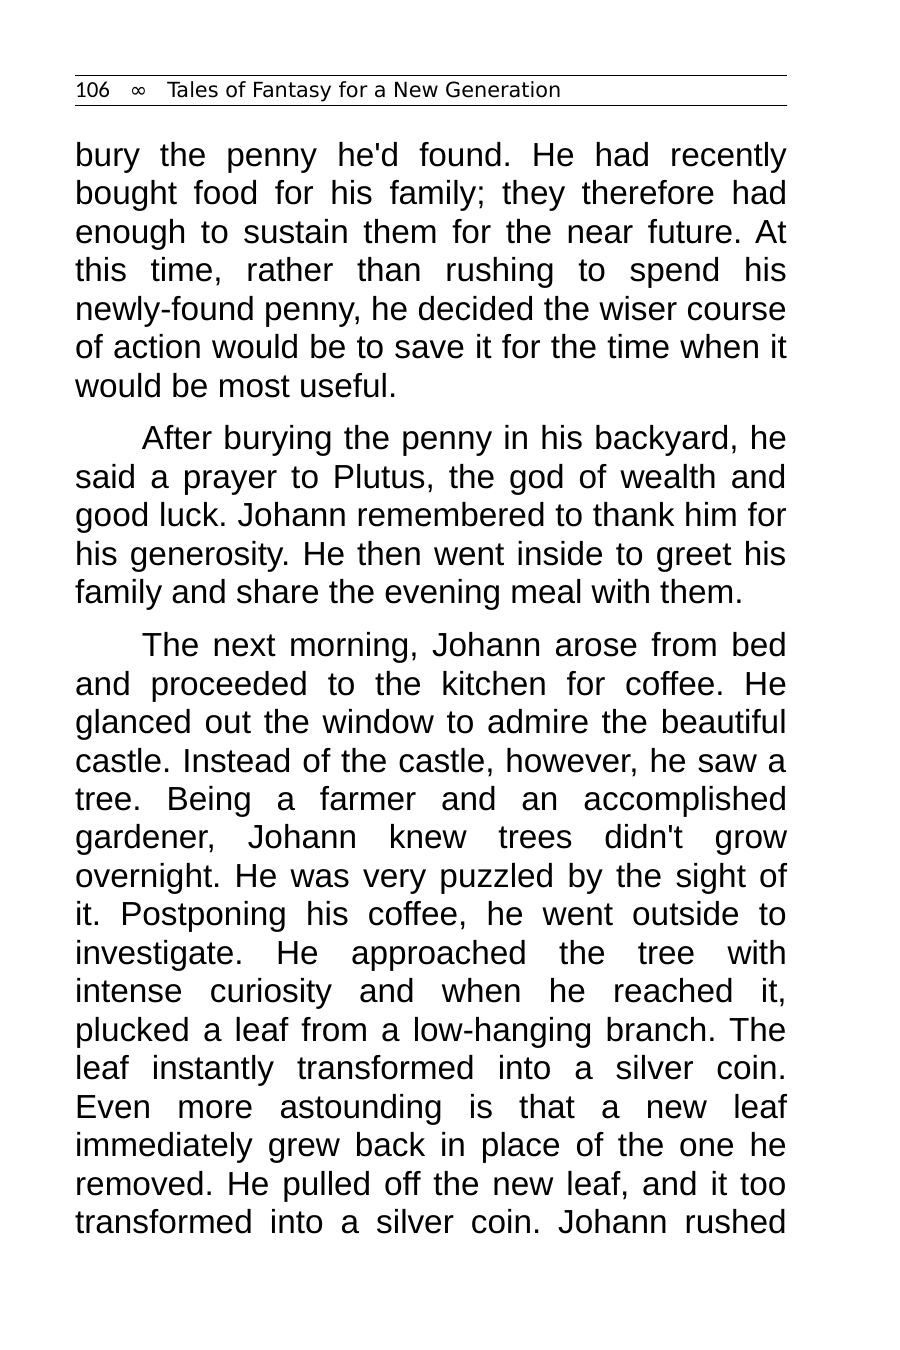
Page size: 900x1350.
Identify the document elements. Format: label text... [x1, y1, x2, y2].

text The next morning, Johann arose from bed and proceeded to the kitchen for coffee. He glanced out the window to admire the beautiful castle. Instead of the castle, however, he saw a tree. Being a farmer and an accomplished gardener, Johann knew trees didn't grow overnight. He was very puzzled by the sight of it. Postponing his coffee, he went outside to investigate. He approached the tree with intense curiosity and when he reached it, plucked a leaf from a low-hanging branch. The leaf instantly transformed into a silver coin. Even more astounding is that a new leaf immediately grew back in place of the one he removed. He pulled off the new leaf, and it too transformed into a silver coin. Johann rushed [75, 625, 787, 1240]
text bury the penny he'd found. He had recently bought food for his family; they therefore had enough to sustain them for the near future. At this time, rather than rushing to spend his newly-found penny, he decided the wiser course of action would be to save it for the time when it would be most useful. [75, 135, 787, 404]
text After burying the penny in his backyard, he said a prayer to Plutus, the god of wealth and good luck. Johann remembered to thank him for his generosity. He then went inside to greet his family and share the evening meal with them. [75, 419, 787, 611]
